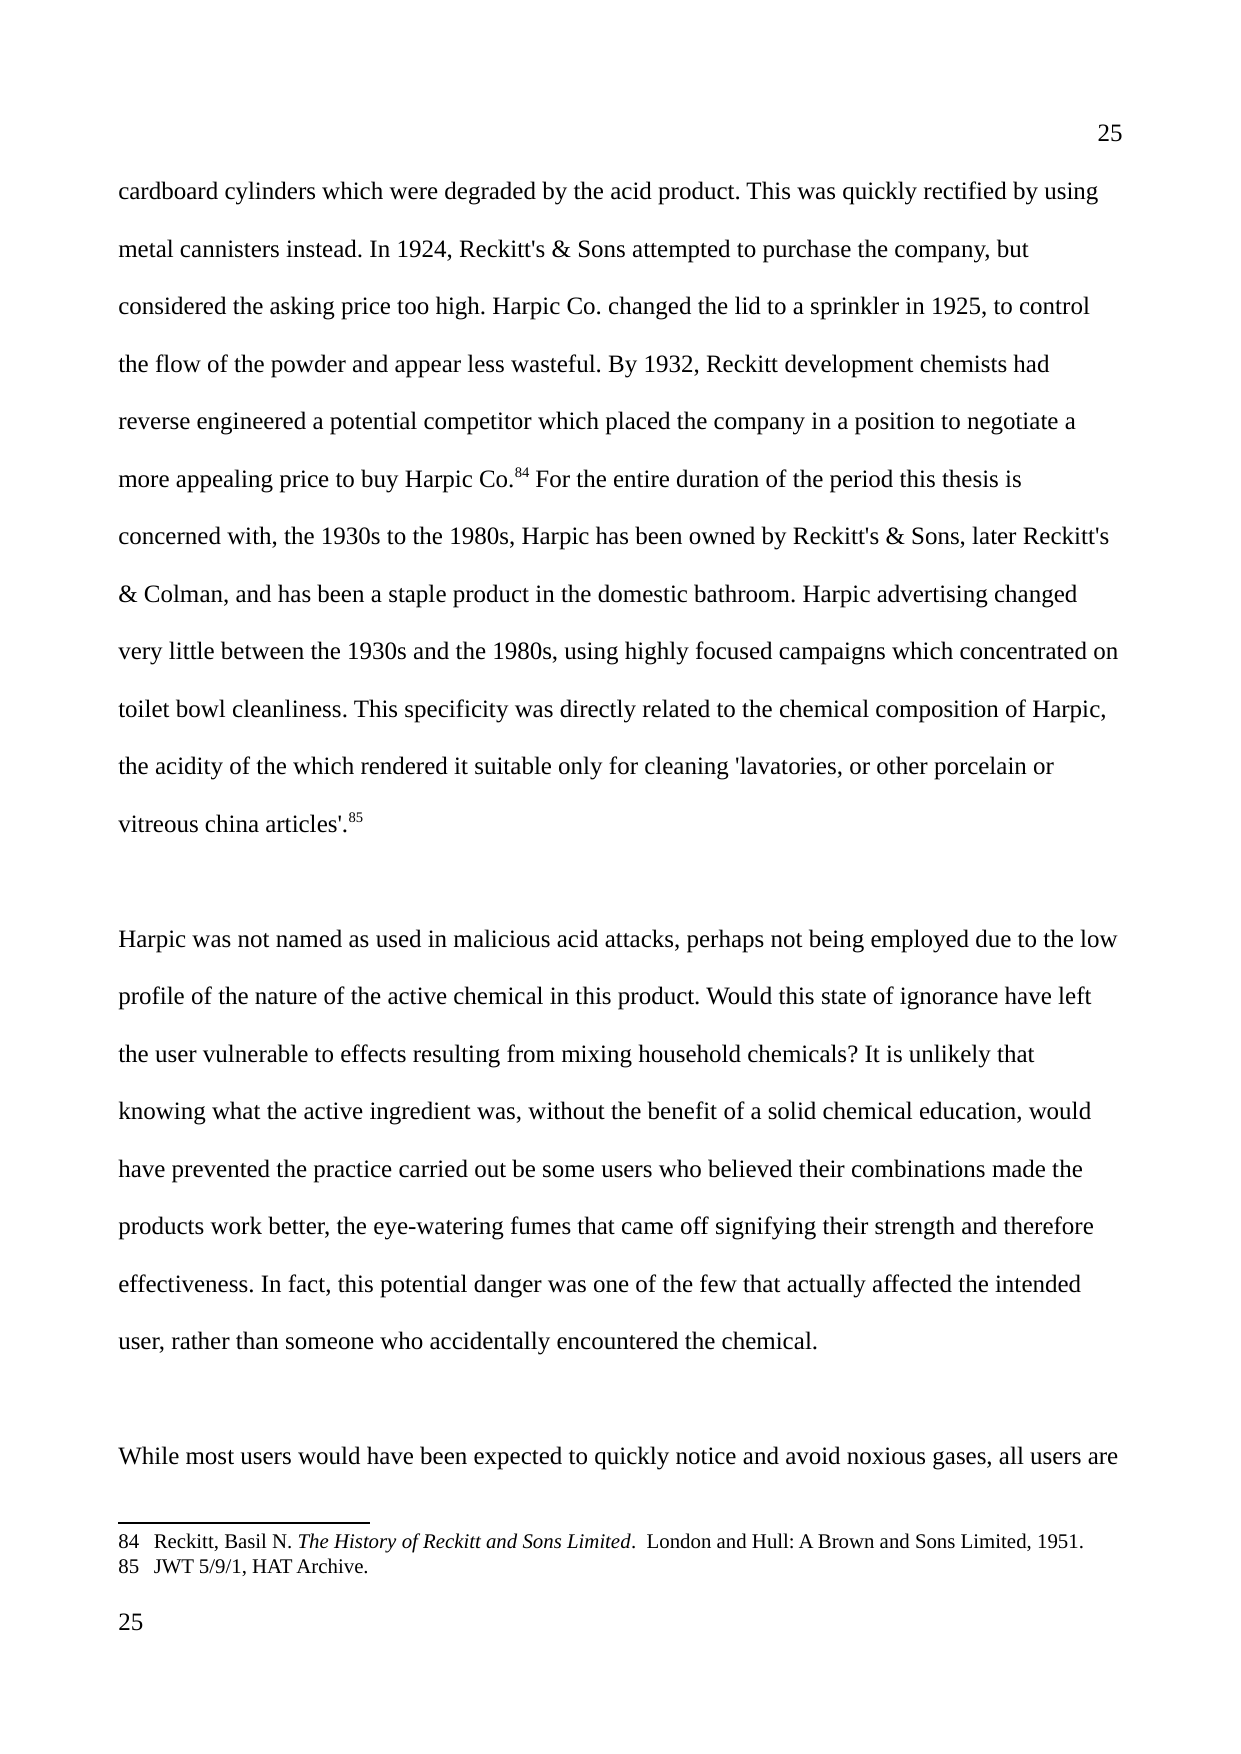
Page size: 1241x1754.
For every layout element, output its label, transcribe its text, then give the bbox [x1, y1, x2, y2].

text JWT 5/9/1, HAT Archive. [118, 1553, 1122, 1578]
text Harpic was not named as used in malicious acid attacks, perhaps not being employed due to the low profile of the nature of the active chemical in this product. Would this state of ignorance have left the user vulnerable to effects resulting from mixing household chemicals? It is unlikely that knowing what the active ingredient was, without the benefit of a solid chemical education, would have prevented the practice carried out be some users who believed their combinations made the products work better, the eye-watering fumes that came off signifying their strength and therefore effectiveness. In fact, this potential danger was one of the few that actually affected the intended user, rather than someone who accidentally encountered the chemical. [118, 924, 1122, 1355]
text While most users would have been expected to quickly notice and avoid noxious gases, all users are [118, 1441, 1122, 1470]
text Reckitt, Basil N. The History of Reckitt and Sons Limited. London and Hull: A Brown and Sons Limited, 1951. [118, 1529, 1122, 1553]
text cardboard cylinders which were degraded by the acid product. This was quickly rectified by using metal cannisters instead. In 1924, Reckitt's & Sons attempted to purchase the company, but considered the asking price too high. Harpic Co. changed the lid to a sprinkler in 1925, to control the flow of the powder and appear less wasteful. By 1932, Reckitt development chemists had reverse engineered a potential competitor which placed the company in a position to negotiate a more appealing price to buy Harpic Co. For the entire duration of the period this thesis is concerned with, the 1930s to the 1980s, Harpic has been owned by Reckitt's & Sons, later Reckitt's & Colman, and has been a staple product in the domestic bathroom. Harpic advertising changed very little between the 1930s and the 1980s, using highly focused campaigns which concentrated on toilet bowl cleanliness. This specificity was directly related to the chemical composition of Harpic, the acidity of the which rendered it suitable only for cleaning 'lavatories, or other porcelain or vitreous china articles'. [118, 176, 1122, 838]
